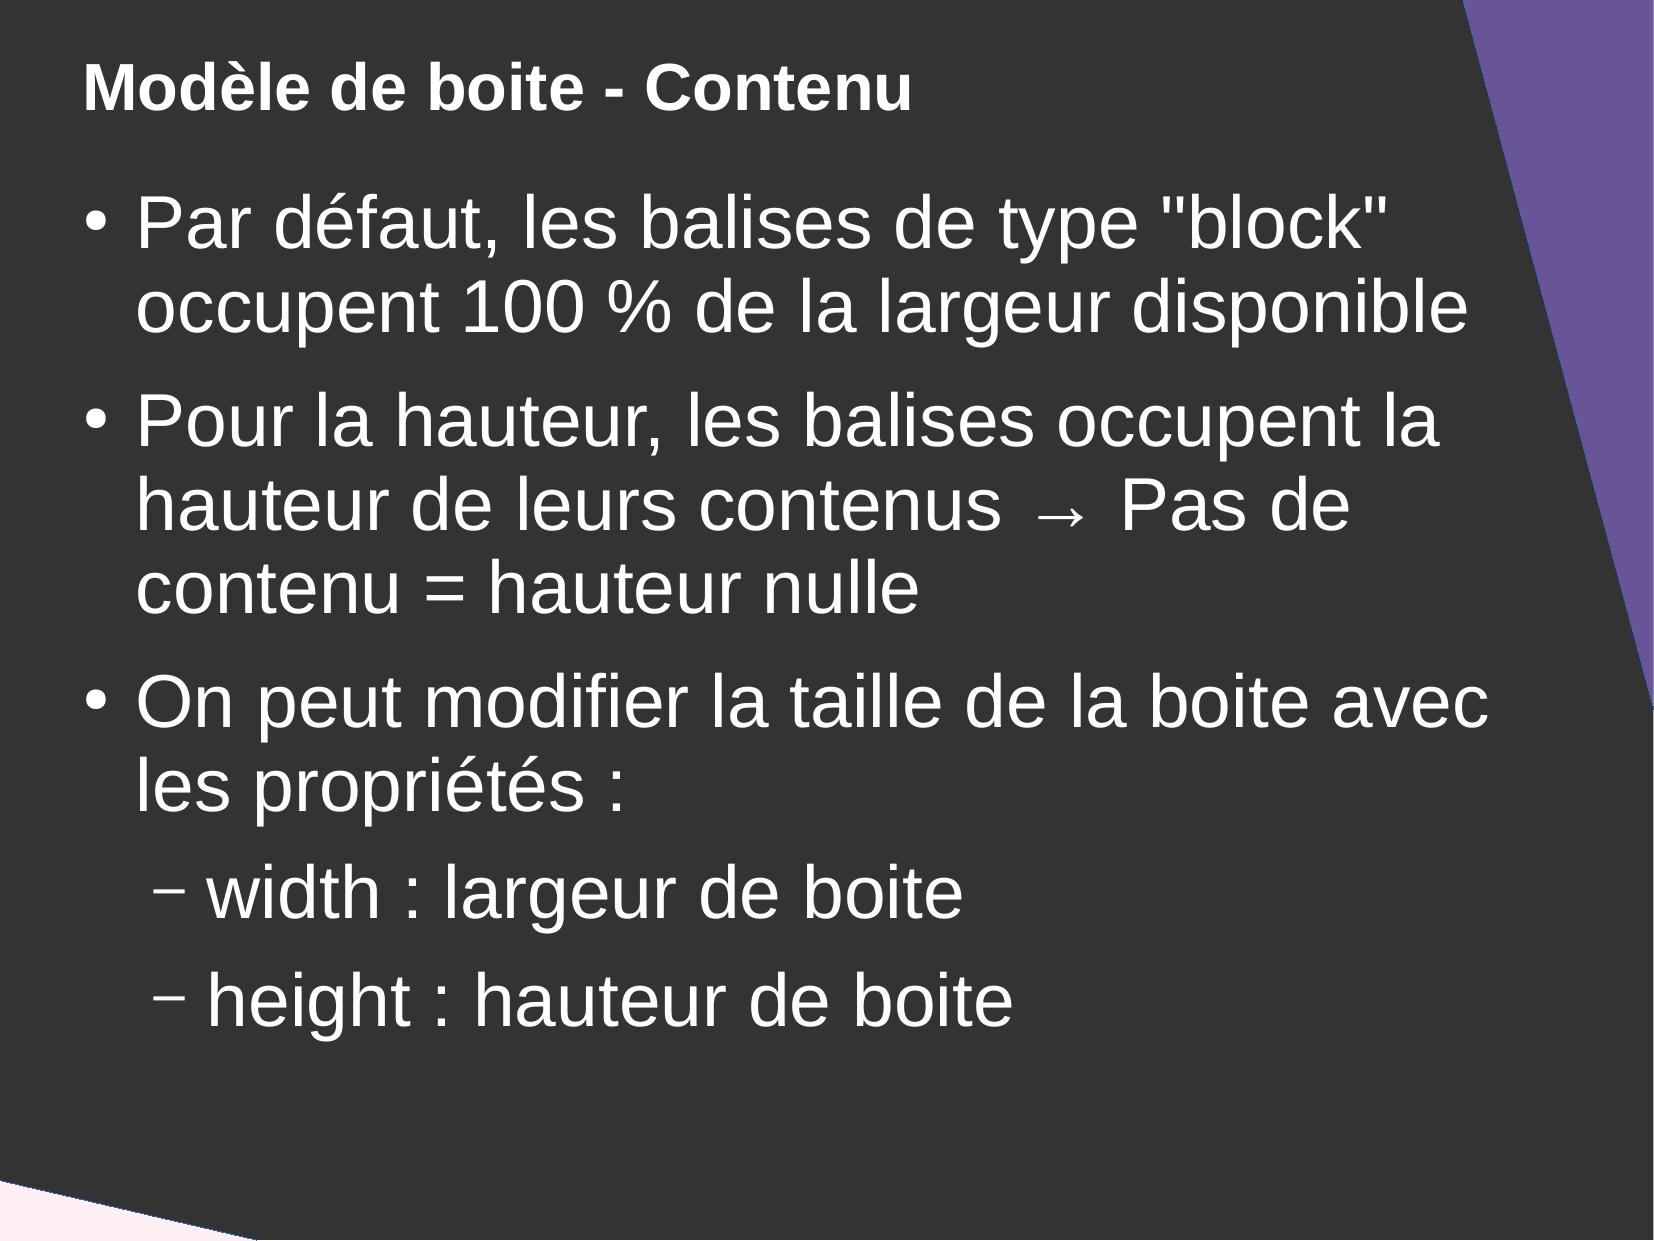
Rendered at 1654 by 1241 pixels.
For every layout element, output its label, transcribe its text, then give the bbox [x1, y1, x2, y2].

title Modèle de boite - Contenu [82, 49, 1571, 130]
text_box [0, 1180, 261, 1241]
list Par défaut, les balises de type "block" occupent 100 % de la largeur disponible Pour la hauteur, les balises occupent la hauteur de leurs contenus → Pas de contenu = hauteur nulle On peut modifier la taille de la boite avec les propriétés : width : largeur de boite height : hauteur de boite [64, 180, 1604, 1063]
text_box [1463, 0, 1654, 710]
